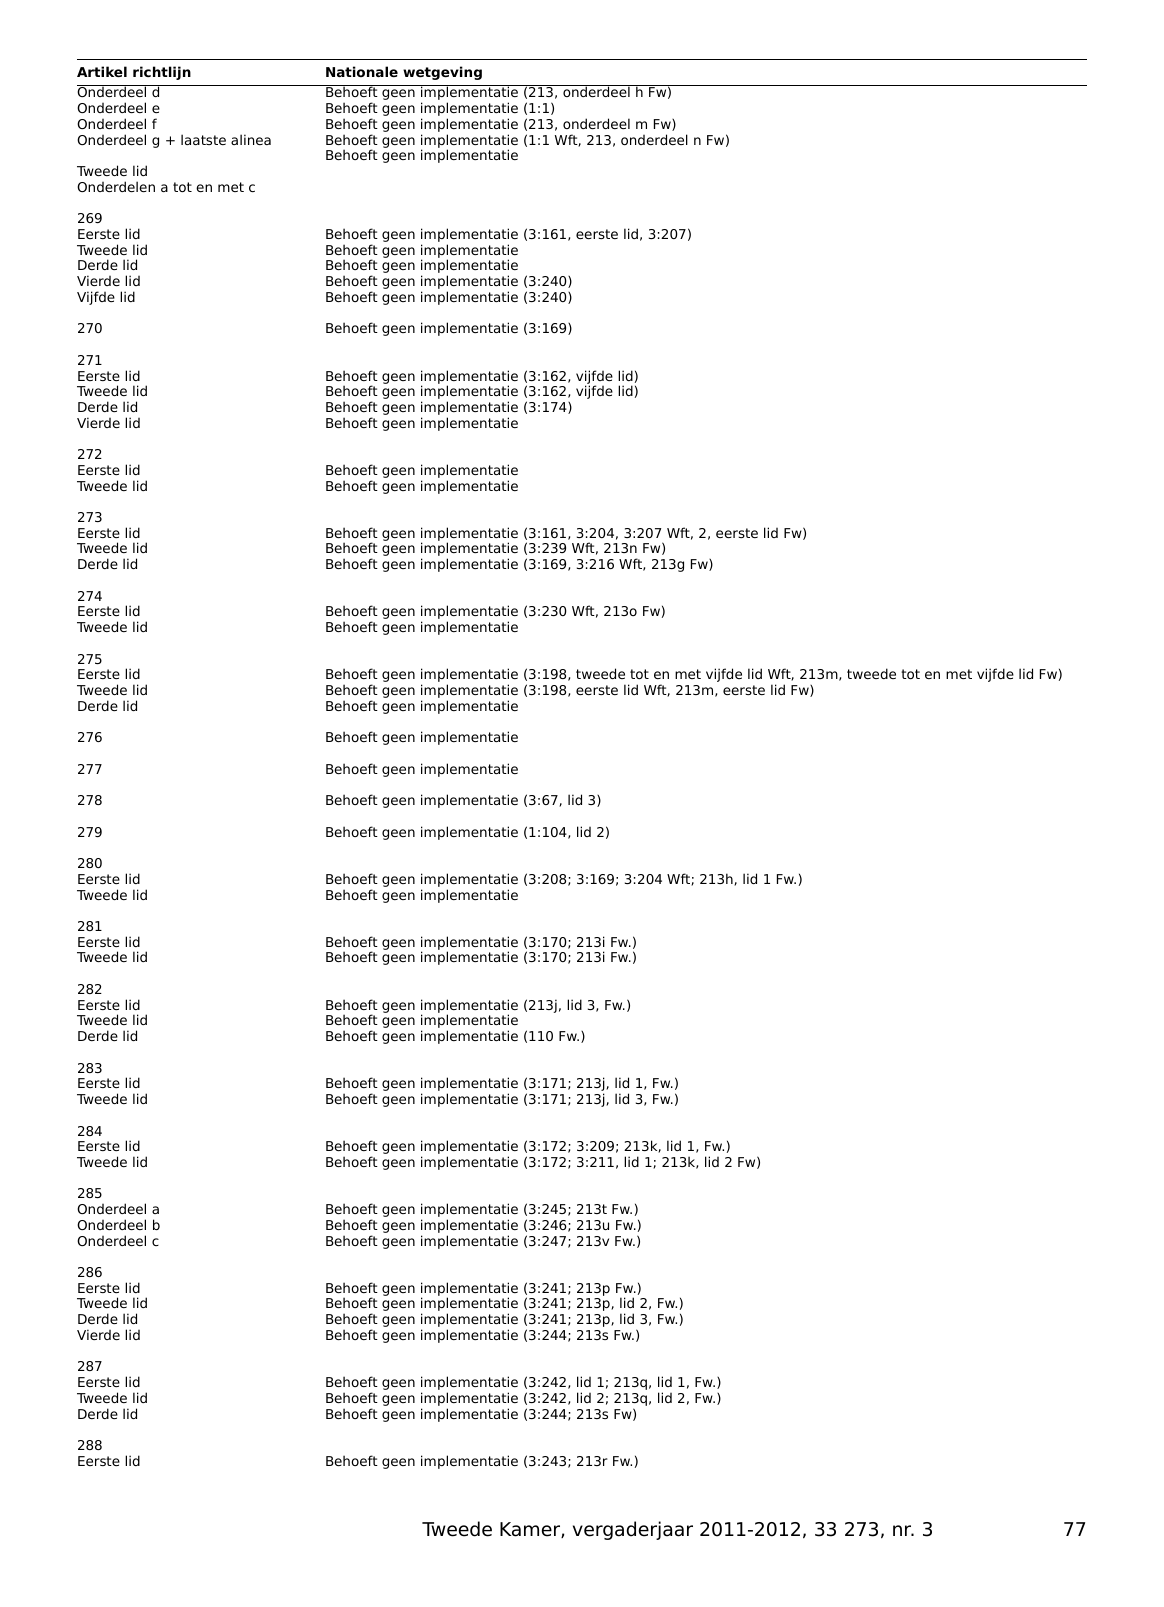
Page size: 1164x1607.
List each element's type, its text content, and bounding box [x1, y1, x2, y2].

table_cell Eerste lid Tweede lid Derde lid Vierde lid [77, 368, 319, 431]
table_cell [77, 840, 319, 856]
table_cell Onderdeel a Onderdeel b Onderdeel c [77, 1202, 319, 1249]
table_cell Eerste lid Tweede lid Derde lid Vierde lid [77, 1281, 319, 1343]
table_cell [319, 1060, 1087, 1076]
table_cell Behoeft geen implementatie (1:104, lid 2) [319, 825, 1087, 840]
table_cell [77, 1344, 319, 1359]
table_cell [77, 636, 319, 651]
table_cell [319, 494, 1087, 510]
table_cell [319, 1265, 1087, 1281]
table_cell [319, 809, 1087, 824]
table_cell Behoeft geen implementatie (3:170; 213i Fw.) Behoeft geen implementatie (3:170; 213i Fw.) [319, 935, 1087, 966]
table_cell 288 [77, 1438, 319, 1454]
table_cell Behoeft geen implementatie (3:208; 3:169; 3:204 Wft; 213h, lid 1 Fw.) Behoeft geen implementatie [319, 872, 1087, 903]
table_cell Eerste lid Tweede lid [77, 935, 319, 966]
table_cell Eerste lid Tweede lid [77, 463, 319, 494]
table_cell Behoeft geen implementatie (213j, lid 3, Fw.) Behoeft geen implementatie Behoeft geen implementatie (110 Fw.) [319, 998, 1087, 1045]
table_cell 284 [77, 1123, 319, 1139]
table_cell 276 [77, 730, 319, 746]
table_cell 273 [77, 510, 319, 526]
table_cell [319, 1249, 1087, 1265]
table_cell Behoeft geen implementatie (3:198, tweede tot en met vijfde lid Wft, 213m, tweede tot en met vijfde lid Fw) Behoeft geen implementatie (3:198, eerste lid Wft, 213m, eerste lid Fw) Behoeft geen implementatie [319, 667, 1087, 714]
table_cell 275 [77, 651, 319, 667]
table_cell [77, 431, 319, 447]
table_cell 286 [77, 1265, 319, 1281]
table_cell Eerste lid Tweede lid [77, 872, 319, 903]
table_cell [319, 636, 1087, 651]
table_cell Behoeft geen implementatie (3:243; 213r Fw.) [319, 1454, 1087, 1469]
table_cell [77, 337, 319, 353]
table_cell [319, 966, 1087, 982]
table_cell [319, 919, 1087, 934]
table_cell [77, 809, 319, 824]
table_cell [77, 746, 319, 762]
table_cell Behoeft geen implementatie (3:241; 213p Fw.) Behoeft geen implementatie (3:241; 213p, lid 2, Fw.) Behoeft geen implementatie (3:241; 213p, lid 3, Fw.) Behoeft geen implementatie (3:244; 213s Fw.) [319, 1281, 1087, 1343]
table_header Artikel richtlijn [77, 60, 319, 85]
table_cell [319, 447, 1087, 463]
table_cell [319, 431, 1087, 447]
table_cell [319, 714, 1087, 730]
table_cell [77, 195, 319, 211]
table_cell [319, 510, 1087, 526]
table_cell [319, 1108, 1087, 1123]
table_cell Behoeft geen implementatie (3:161, 3:204, 3:207 Wft, 2, eerste lid Fw) Behoeft geen implementatie (3:239 Wft, 213n Fw) Behoeft geen implementatie (3:169, 3:216 Wft, 213g Fw) [319, 526, 1087, 573]
table_cell [319, 982, 1087, 997]
table_cell [319, 1171, 1087, 1186]
table_cell Eerste lid Tweede lid Derde lid [77, 1375, 319, 1422]
table_cell [319, 1045, 1087, 1060]
table_cell [77, 903, 319, 919]
table_cell 279 [77, 825, 319, 840]
table_cell Behoeft geen implementatie Behoeft geen implementatie [319, 463, 1087, 494]
table_cell 285 [77, 1186, 319, 1202]
table_cell [319, 1186, 1087, 1202]
table_cell Behoeft geen implementatie [319, 730, 1087, 746]
table_cell 283 [77, 1060, 319, 1076]
table_cell [77, 714, 319, 730]
table_cell Eerste lid Tweede lid [77, 604, 319, 636]
table_cell [77, 494, 319, 510]
table_cell [319, 903, 1087, 919]
table_cell [77, 305, 319, 321]
table_cell Eerste lid Tweede lid [77, 1139, 319, 1171]
table_cell Behoeft geen implementatie (3:161, eerste lid, 3:207) Behoeft geen implementatie Behoeft geen implementatie Behoeft geen implementatie (3:240) Behoeft geen implementatie (3:240) [319, 227, 1087, 305]
table_cell Eerste lid Tweede lid [77, 1076, 319, 1108]
table_cell Onderdeel d Onderdeel e Onderdeel f Onderdeel g + laatste alinea [77, 86, 319, 164]
table_cell Behoeft geen implementatie (3:230 Wft, 213o Fw) Behoeft geen implementatie [319, 604, 1087, 636]
table_cell Behoeft geen implementatie (3:162, vijfde lid) Behoeft geen implementatie (3:162, vijfde lid) Behoeft geen implementatie (3:174) Behoeft geen implementatie [319, 368, 1087, 431]
table_cell [319, 746, 1087, 762]
table_cell Behoeft geen implementatie (3:172; 3:209; 213k, lid 1, Fw.) Behoeft geen implementatie (3:172; 3:211, lid 1; 213k, lid 2 Fw) [319, 1139, 1087, 1171]
table_cell 280 [77, 856, 319, 872]
table_cell [77, 573, 319, 588]
table_cell Behoeft geen implementatie (3:171; 213j, lid 1, Fw.) Behoeft geen implementatie (3:171; 213j, lid 3, Fw.) [319, 1076, 1087, 1108]
table_cell 278 [77, 793, 319, 809]
table_cell [319, 1359, 1087, 1375]
table_cell [319, 164, 1087, 179]
table_cell 277 [77, 762, 319, 777]
table_cell [319, 305, 1087, 321]
table_cell 274 [77, 589, 319, 604]
table_header Nationale wetgeving [319, 60, 1087, 85]
table_cell 269 [77, 211, 319, 227]
table_cell [77, 1249, 319, 1265]
table_cell Eerste lid Tweede lid Derde lid [77, 667, 319, 714]
table_cell [319, 337, 1087, 353]
table_cell Behoeft geen implementatie (3:242, lid 1; 213q, lid 1, Fw.) Behoeft geen implementatie (3:242, lid 2; 213q, lid 2, Fw.) Behoeft geen implementatie (3:244; 213s Fw) [319, 1375, 1087, 1422]
table_cell 282 [77, 982, 319, 997]
table_cell [319, 651, 1087, 667]
table_cell Onderdelen a tot en met c [77, 180, 319, 195]
table_cell [319, 180, 1087, 195]
table_cell [77, 777, 319, 793]
table_cell Eerste lid Tweede lid Derde lid Vierde lid Vijfde lid [77, 227, 319, 305]
table_cell [319, 211, 1087, 227]
table_cell 287 [77, 1359, 319, 1375]
table_cell Behoeft geen implementatie (3:67, lid 3) [319, 793, 1087, 809]
table_cell Behoeft geen implementatie (3:169) [319, 321, 1087, 337]
table_cell [77, 1171, 319, 1186]
table_cell Eerste lid Tweede lid Derde lid [77, 998, 319, 1045]
table_cell [319, 1344, 1087, 1359]
table_cell [77, 1422, 319, 1438]
table_cell [77, 966, 319, 982]
table_cell 281 [77, 919, 319, 934]
table_cell [319, 777, 1087, 793]
table_cell [319, 195, 1087, 211]
table_cell 270 [77, 321, 319, 337]
table_cell Tweede lid [77, 164, 319, 179]
table_cell [319, 856, 1087, 872]
table_cell [319, 573, 1087, 588]
table_cell 271 [77, 353, 319, 368]
table_cell Eerste lid [77, 1454, 319, 1469]
table_cell [319, 1438, 1087, 1454]
table_cell [77, 1045, 319, 1060]
table_cell Behoeft geen implementatie (3:245; 213t Fw.) Behoeft geen implementatie (3:246; 213u Fw.) Behoeft geen implementatie (3:247; 213v Fw.) [319, 1202, 1087, 1249]
table_cell [319, 353, 1087, 368]
table_cell [319, 840, 1087, 856]
table_cell [319, 1422, 1087, 1438]
table_cell Eerste lid Tweede lid Derde lid [77, 526, 319, 573]
table_cell [319, 589, 1087, 604]
table_cell [77, 1108, 319, 1123]
table_cell 272 [77, 447, 319, 463]
table_cell Behoeft geen implementatie [319, 762, 1087, 777]
table_cell [319, 1123, 1087, 1139]
table_cell Behoeft geen implementatie (213, onderdeel h Fw) Behoeft geen implementatie (1:1) Behoeft geen implementatie (213, onderdeel m Fw) Behoeft geen implementatie (1:1 Wft, 213, onderdeel n Fw) Behoeft geen implementatie [319, 86, 1087, 164]
